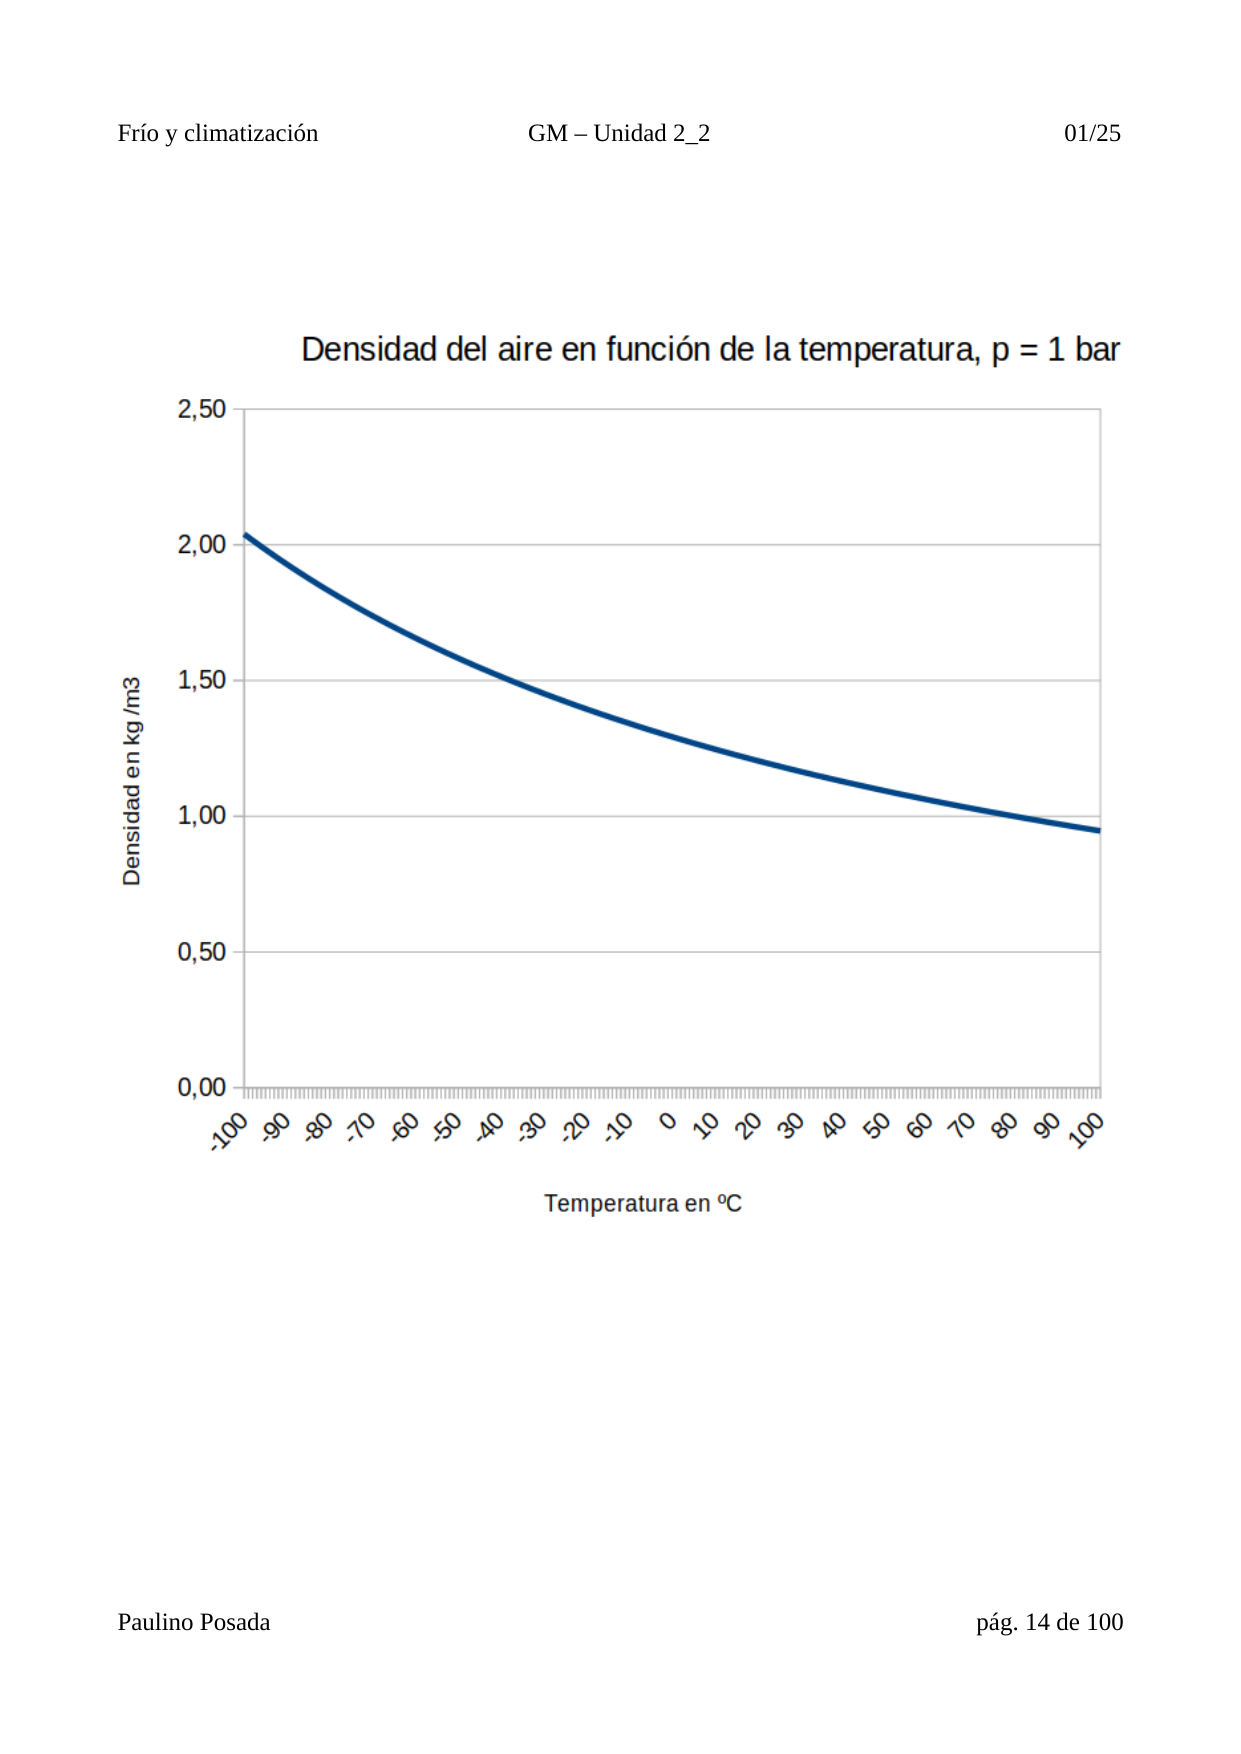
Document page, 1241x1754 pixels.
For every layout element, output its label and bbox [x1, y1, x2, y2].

picture [118, 325, 1123, 1221]
